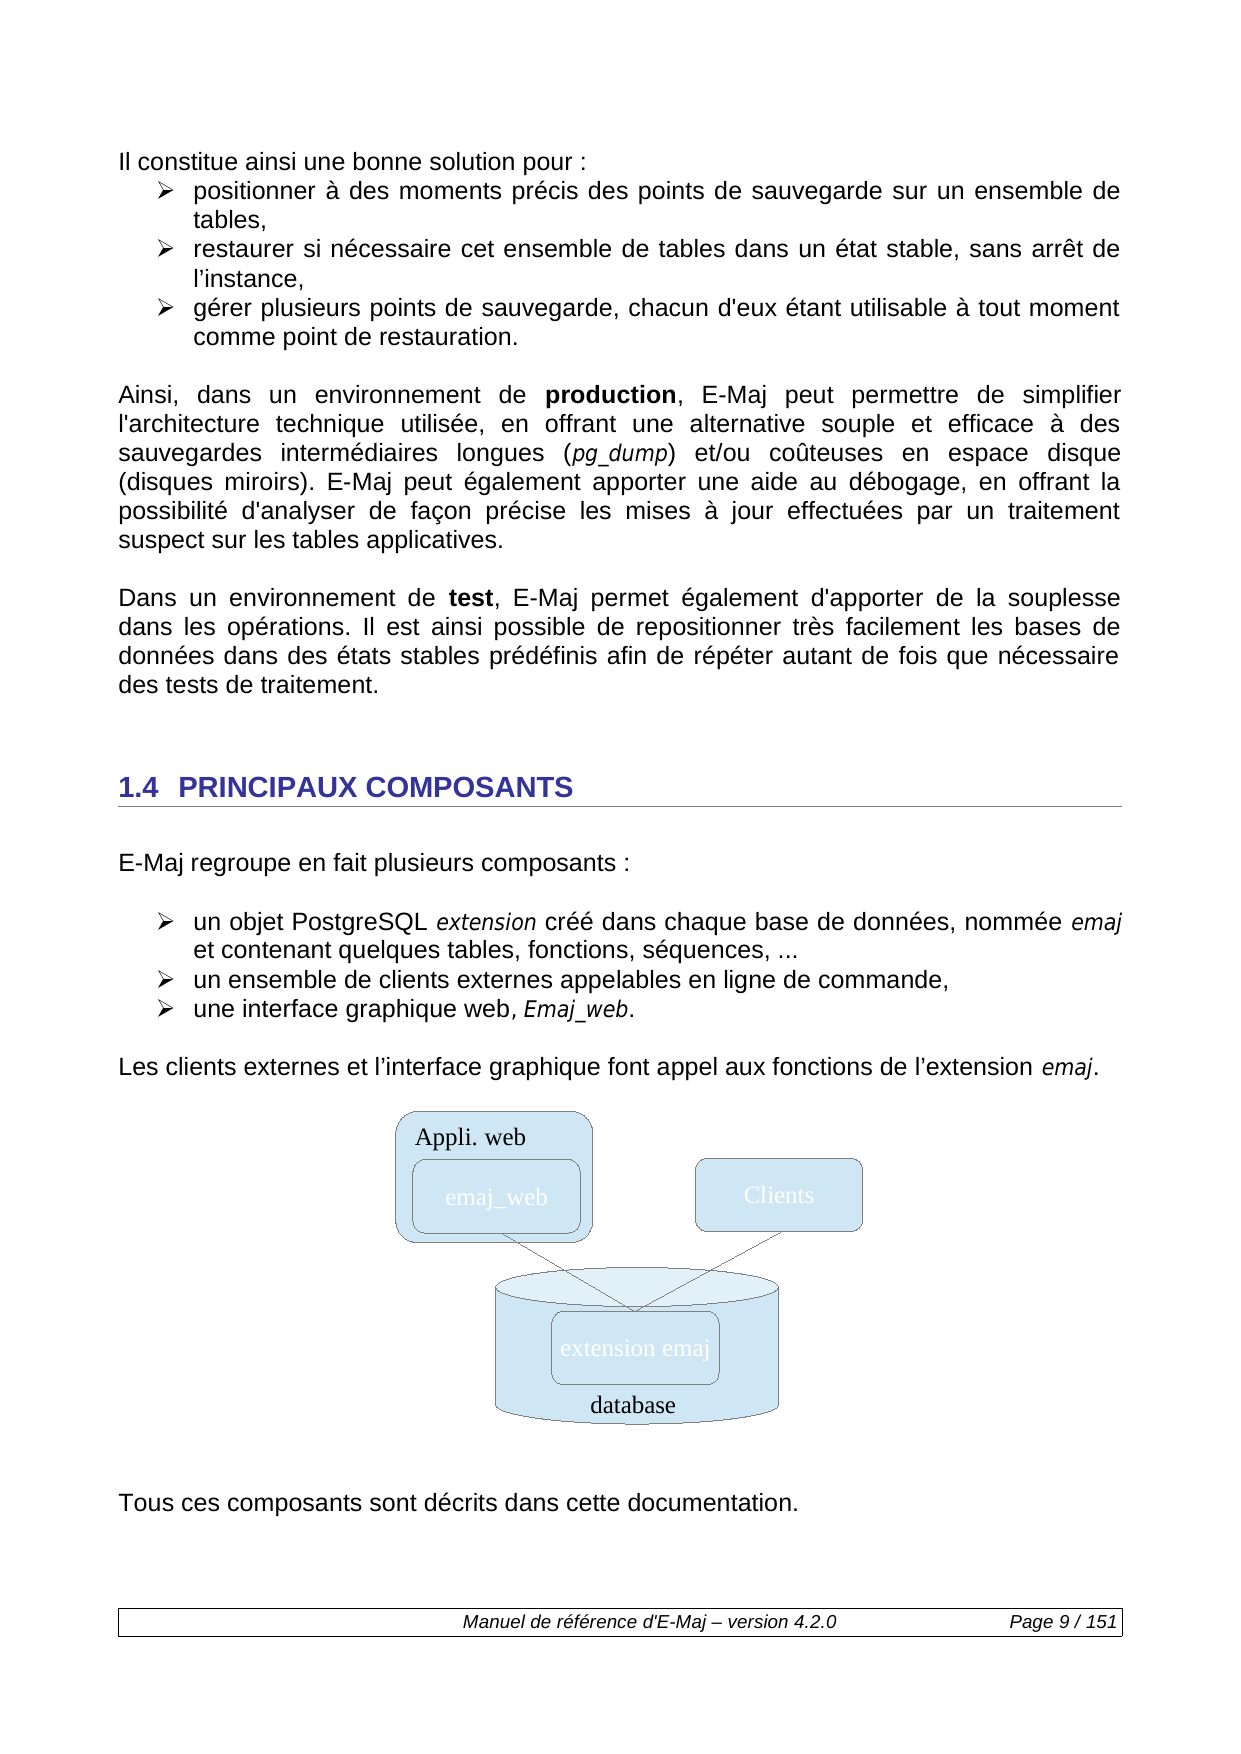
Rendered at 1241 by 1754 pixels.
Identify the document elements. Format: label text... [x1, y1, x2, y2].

text Il constitue ainsi une bonne solution pour : [118, 147, 1122, 176]
list un objet PostgreSQL extension créé dans chaque base de données, nommée emaj et contenant quelques tables, fonctions, séquences, ... [156, 906, 1122, 964]
text Ainsi, dans un environnement de production, E-Maj peut permettre de simplifier l'architecture technique utilisée, en offrant une alternative souple et efficace à des sauvegardes intermédiaires longues (pg_dump) et/ou coûteuses en espace disque (disques miroirs). E-Maj peut également apporter une aide au débogage, en offrant la possibilité d'analyser de façon précise les mises à jour effectuées par un traitement suspect sur les tables applicatives. [118, 380, 1122, 554]
list un ensemble de clients externes appelables en ligne de commande, [156, 964, 1122, 993]
text Dans un environnement de test, E-Maj permet également d'apporter de la souplesse dans les opérations. Il est ainsi possible de repositionner très facilement les bases de données dans des états stables prédéfinis afin de répéter autant de fois que nécessaire des tests de traitement. [118, 583, 1122, 699]
list gérer plusieurs points de sauvegarde, chacun d'eux étant utilisable à tout moment comme point de restauration. [156, 292, 1122, 351]
list restaurer si nécessaire cet ensemble de tables dans un état stable, sans arrêt de l’instance, [156, 234, 1122, 292]
text Les clients externes et l’interface graphique font appel aux fonctions de l’extension emaj. [118, 1052, 1122, 1081]
text Tous ces composants sont décrits dans cette documentation. [118, 1488, 1122, 1517]
text E-Maj regroupe en fait plusieurs composants : [118, 848, 1122, 877]
subtitle Principaux composants [118, 770, 1122, 806]
list une interface graphique web, Emaj_web. [156, 993, 1122, 1023]
list positionner à des moments précis des points de sauvegarde sur un ensemble de tables, [156, 176, 1122, 234]
